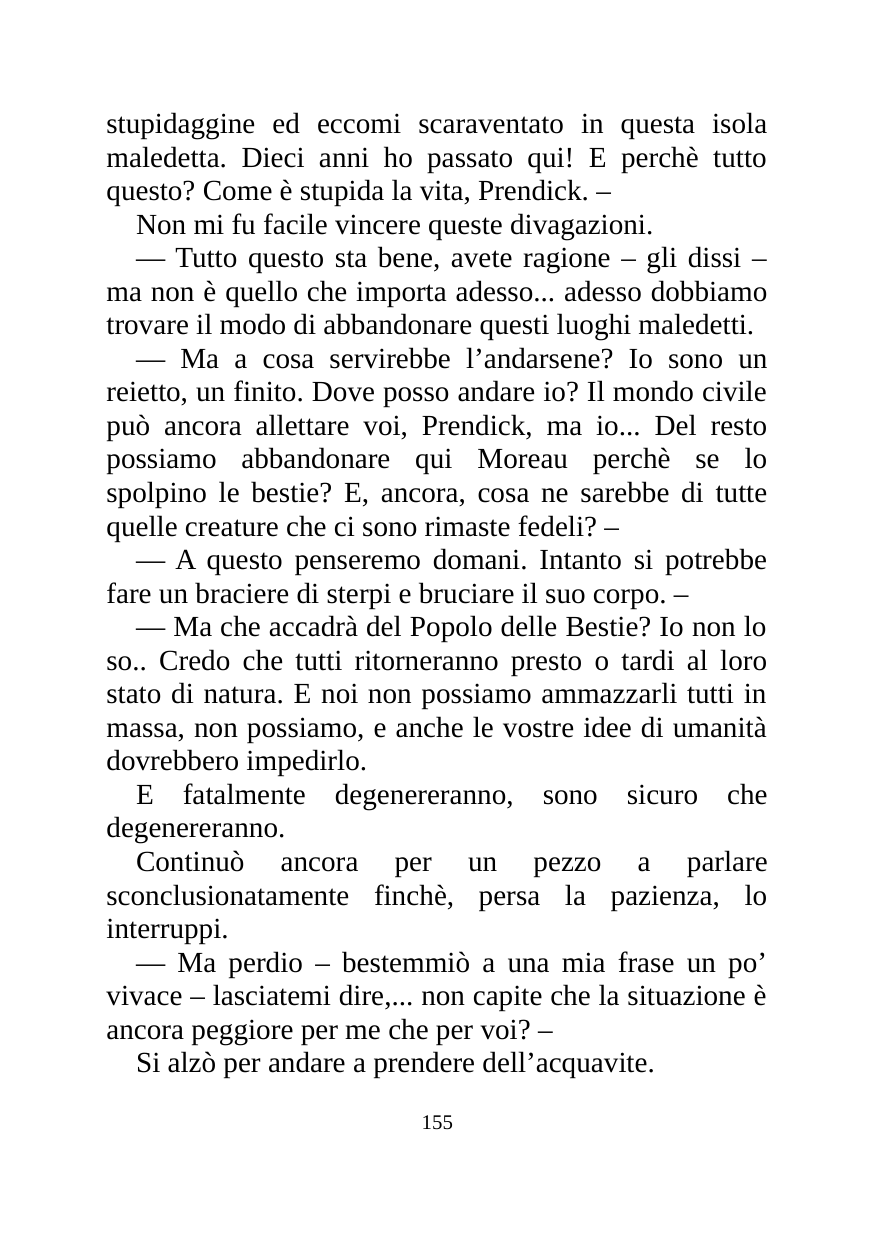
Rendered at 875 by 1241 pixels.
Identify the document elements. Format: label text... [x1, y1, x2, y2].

text — Tutto questo sta bene, avete ragione – gli dissi – ma non è quello che importa adesso... adesso dobbiamo trovare il modo di abbandonare questi luoghi maledetti. [106, 240, 768, 341]
text Si alzò per andare a prendere dell’acquavite. [106, 1045, 768, 1079]
text — Ma perdio – bestemmiò a una mia frase un po’ vivace – lasciatemi dire,... non capite che la situazione è ancora peggiore per me che per voi? – [106, 945, 768, 1045]
text — A questo penseremo domani. Intanto si potrebbe fare un braciere di sterpi e bruciare il suo corpo. – [106, 542, 768, 609]
text Non mi fu facile vincere queste divagazioni. [106, 207, 768, 240]
text stupidaggine ed eccomi scaraventato in questa isola maledetta. Dieci anni ho passato qui! E perchè tutto questo? Come è stupida la vita, Prendick. – [106, 106, 768, 207]
text Continuò ancora per un pezzo a parlare sconclusionatamente finchè, persa la pazienza, lo interruppi. [106, 844, 768, 945]
text E fatalmente degenereranno, sono sicuro che degenereranno. [106, 777, 768, 844]
text — Ma a cosa servirebbe l’andarsene? Io sono un reietto, un finito. Dove posso andare io? Il mondo civile può ancora allettare voi, Prendick, ma io... Del resto possiamo abbandonare qui Moreau perchè se lo spolpino le bestie? E, ancora, cosa ne sarebbe di tutte quelle creature che ci sono rimaste fedeli? – [106, 341, 768, 542]
text — Ma che accadrà del Popolo delle Bestie? Io non lo so.. Credo che tutti ritorneranno presto o tardi al loro stato di natura. E noi non possiamo ammazzarli tutti in massa, non possiamo, e anche le vostre idee di umanità dovrebbero impedirlo. [106, 609, 768, 777]
